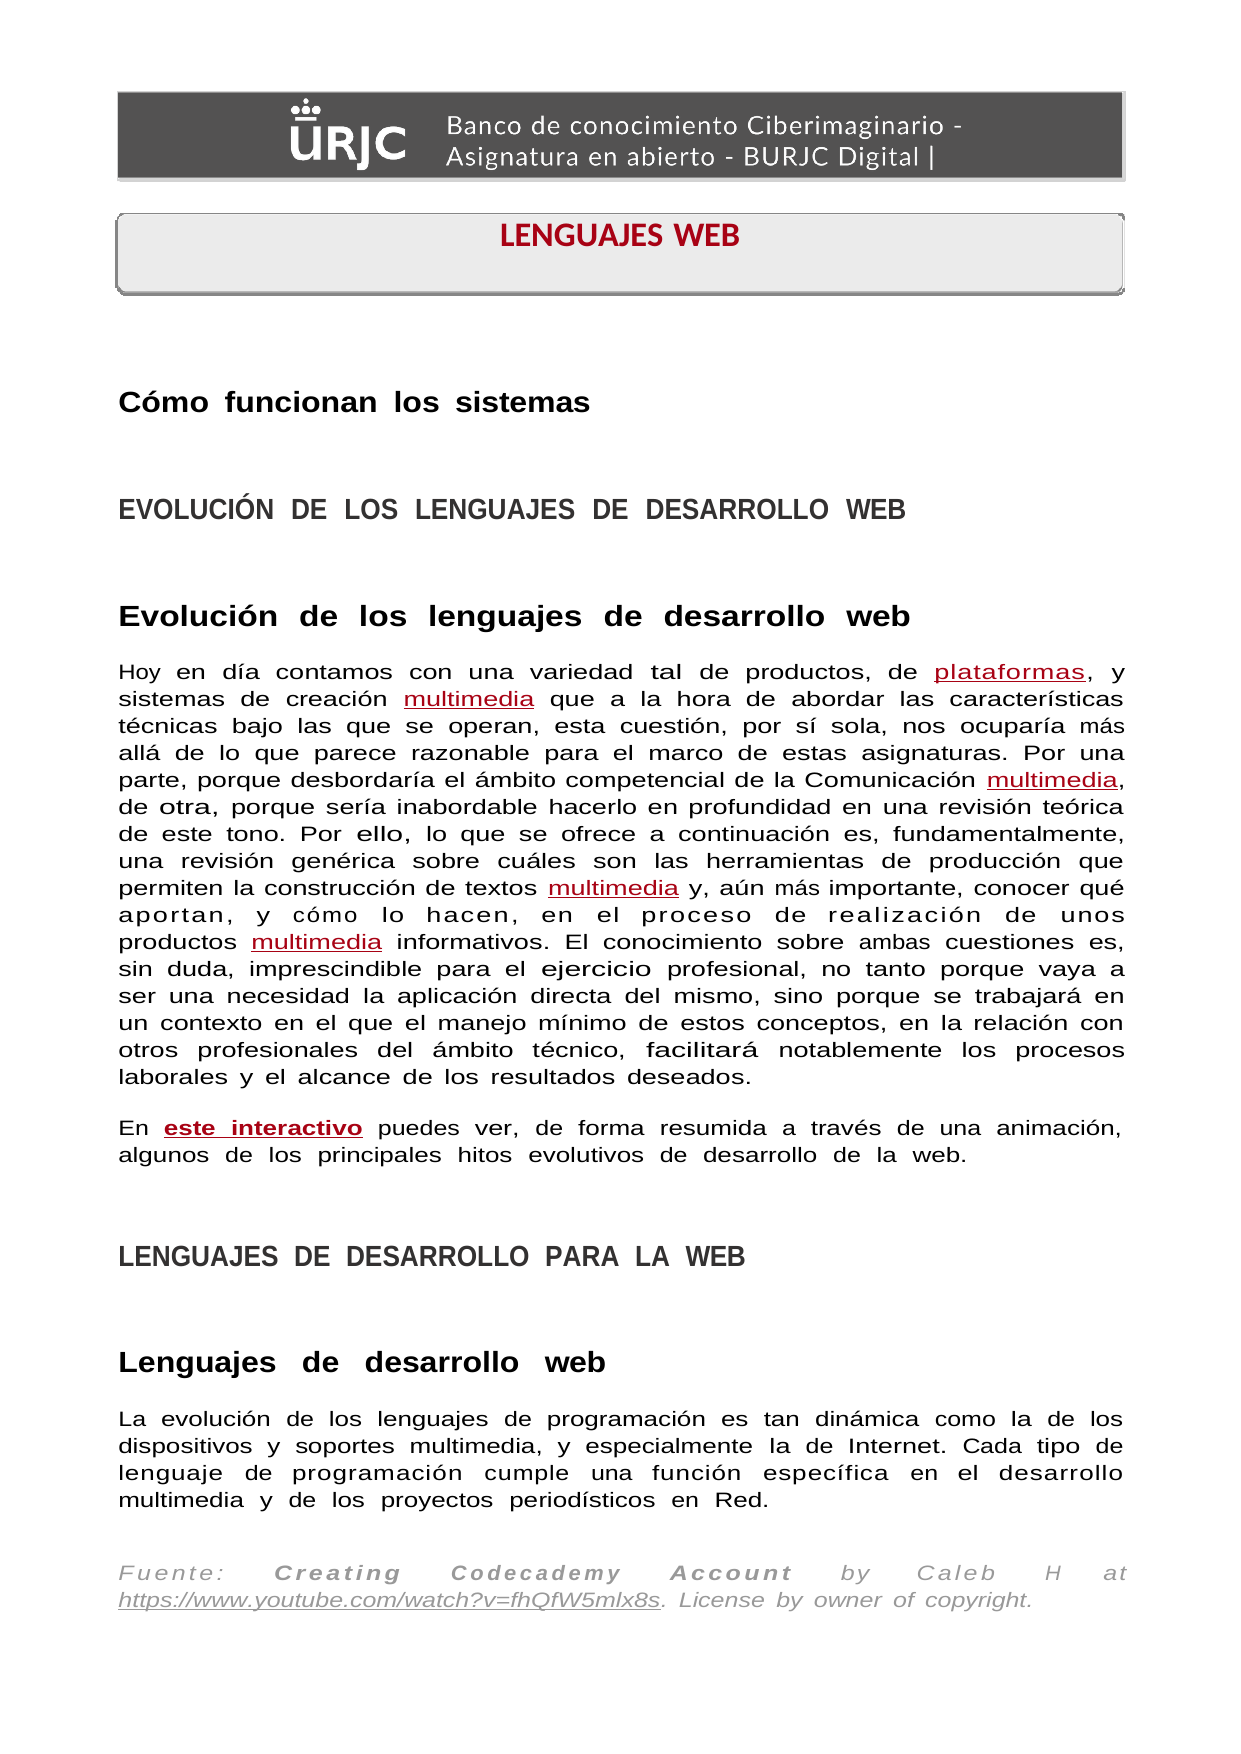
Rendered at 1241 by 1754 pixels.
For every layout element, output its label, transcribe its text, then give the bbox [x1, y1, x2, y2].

text La evolución de los lenguajes de programación es tan dinámica como la de los dispositivos y soportes multimedia, y especialmente la de Internet. Cada tipo de lenguaje de programación cumple una función específica en el desarrollo multimedia y de los proyectos periodísticos en Red. [118, 1407, 1123, 1512]
text Fuente: Creating Codecademy Account by Caleb H at https://www.youtube.com/watch?v=fhQfW5mlx8s. License by owner of copyright. [118, 1561, 1126, 1612]
picture [117, 91, 1126, 182]
text Cómo funcionan los sistemas [118, 386, 1138, 419]
picture [115, 213, 1125, 296]
text Hoy en día contamos con una variedad tal de productos, de plataformas, y sistemas de creación multimedia que a la hora de abordar las características técnicas bajo las que se operan, esta cuestión, por sí sola, nos ocuparía más allá de lo que parece razonable para el marco de estas asignaturas. Por una parte, porque desbordaría el ámbito competencial de la Comunicación multimedia, de otra, porque sería inabordable hacerlo en profundidad en una revisión teórica de este tono. Por ello, lo que se ofrece a continuación es, fundamentalmente, una revisión genérica sobre cuáles son las herramientas de producción que permiten la construcción de textos multimedia y, aún más importante, conocer qué aportan, y cómo lo hacen, en el proceso de realización de unos productos multimedia informativos. El conocimiento sobre ambas cuestiones es, sin duda, imprescindible para el ejercicio profesional, no tanto porque vaya a ser una necesidad la aplicación directa del mismo, sino porque se trabajará en un contexto en el que el manejo mínimo de estos conceptos, en la relación con otros profesionales del ámbito técnico, facilitará notablemente los procesos laborales y el alcance de los resultados deseados. [118, 660, 1125, 1088]
subtitle EVOLUCIÓN DE LOS LENGUAJES DE DESARROLLO WEB [118, 492, 1138, 526]
subtitle LENGUAJES DE DESARROLLO PARA LA WEB [118, 1239, 1138, 1272]
subtitle Lenguajes de desarrollo web [118, 1346, 1138, 1379]
text En este interactivo puedes ver, de forma resumida a través de una animación, algunos de los principales hitos evolutivos de desarrollo de la web. [118, 1116, 1123, 1167]
subtitle Evolución de los lenguajes de desarrollo web [118, 599, 1138, 632]
